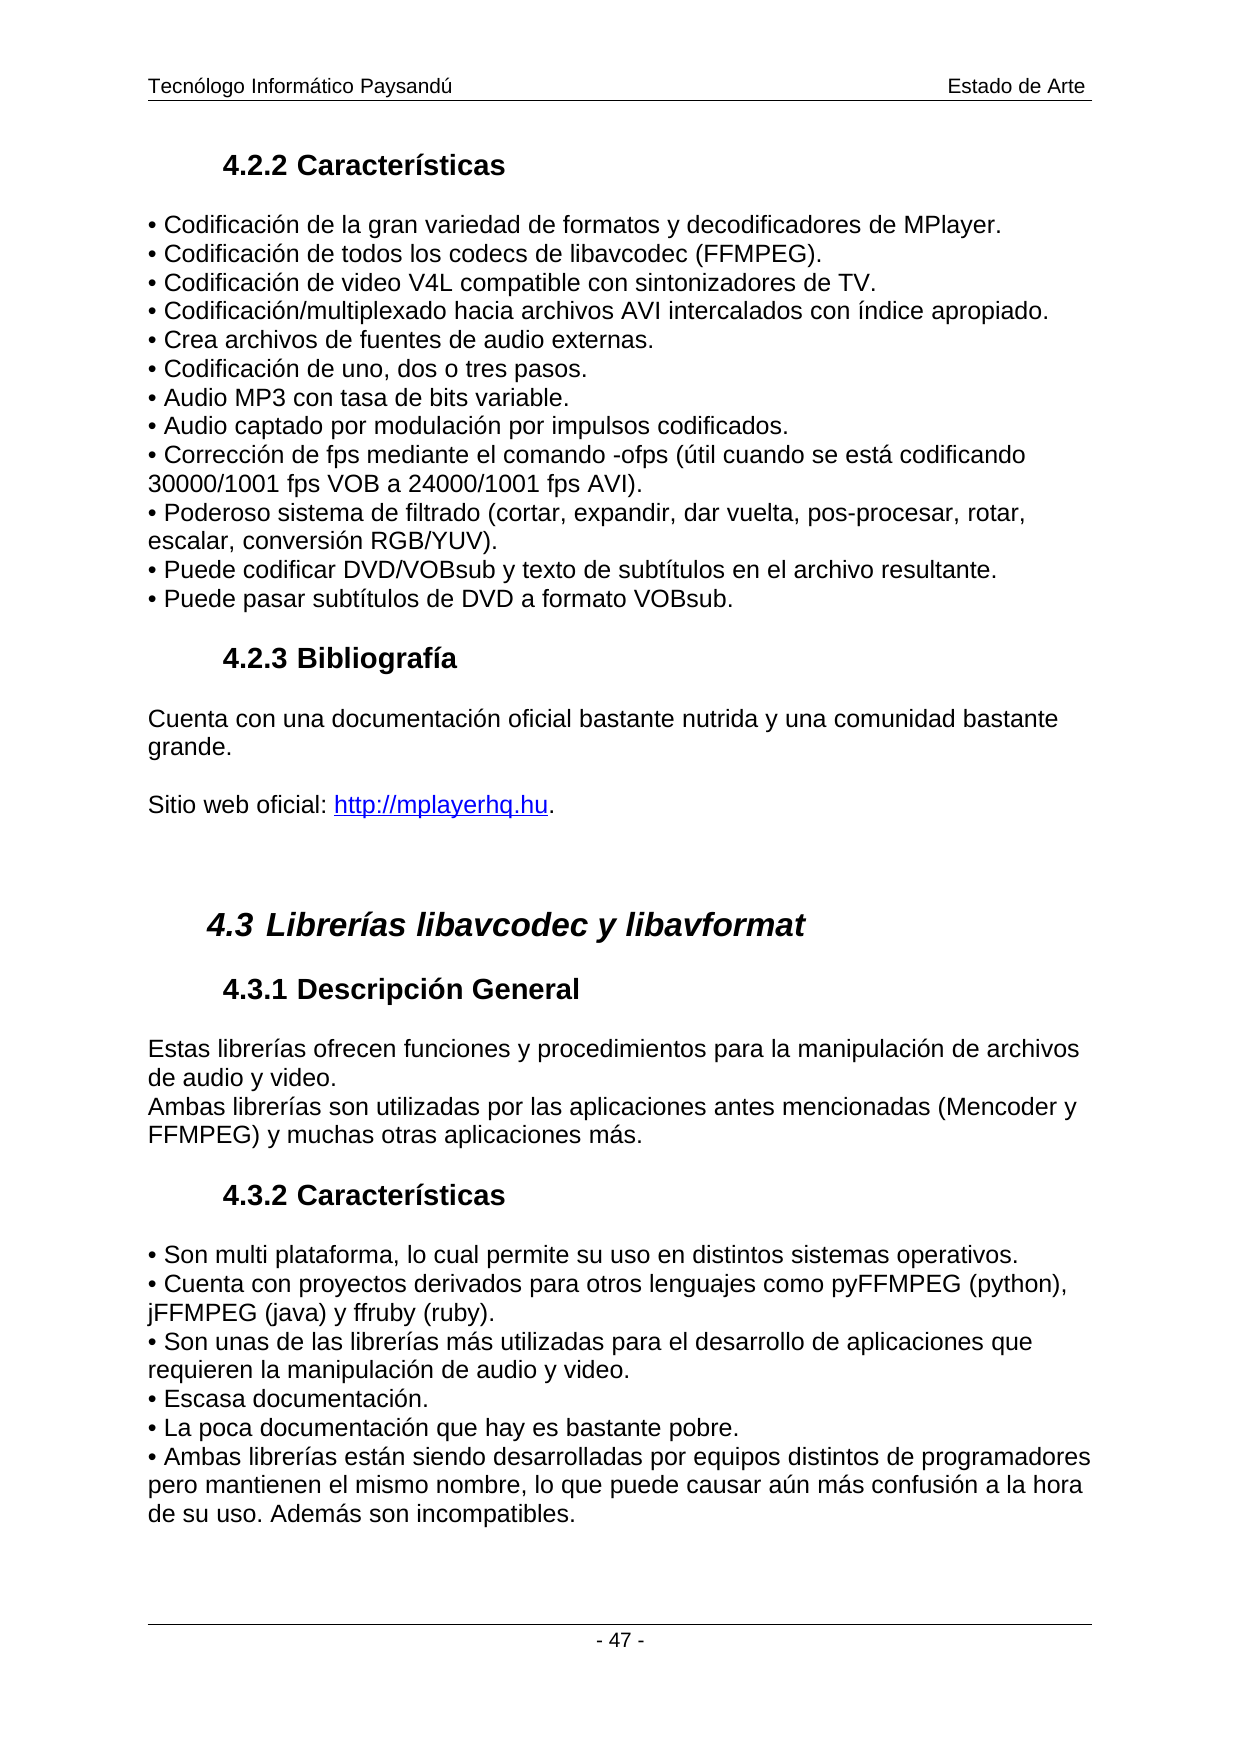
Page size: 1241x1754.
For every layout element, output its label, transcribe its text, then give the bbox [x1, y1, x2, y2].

text • Crea archivos de fuentes de audio externas. [148, 325, 1092, 354]
text • Puede codificar DVD/VOBsub y texto de subtítulos en el archivo resultante. [148, 555, 1092, 584]
text Ambas librerías son utilizadas por las aplicaciones antes mencionadas (Mencoder y FFMPEG) y muchas otras aplicaciones más. [148, 1092, 1092, 1149]
text • Codificación de uno, dos o tres pasos. [148, 354, 1092, 382]
subtitle Características [223, 148, 1092, 181]
subtitle Bibliografía [223, 641, 1092, 675]
text • La poca documentación que hay es bastante pobre. [148, 1413, 1092, 1442]
text • Escasa documentación. [148, 1384, 1092, 1413]
text • Puede pasar subtítulos de DVD a formato VOBsub. [148, 584, 1092, 612]
text • Poderoso sistema de filtrado (cortar, expandir, dar vuelta, pos-procesar, rotar, escalar, conversión RGB/YUV). [148, 497, 1092, 555]
text • Codificación de video V4L compatible con sintonizadores de TV. [148, 267, 1092, 296]
text • Audio MP3 con tasa de bits variable. [148, 382, 1092, 411]
text • Son unas de las librerías más utilizadas para el desarrollo de aplicaciones que requieren la manipulación de audio y video. [148, 1327, 1092, 1384]
text • Son multi plataforma, lo cual permite su uso en distintos sistemas operativos. [148, 1240, 1092, 1269]
text Sitio web oficial: http://mplayerhq.hu. [148, 790, 1092, 818]
text Cuenta con una documentación oficial bastante nutrida y una comunidad bastante grande. [148, 703, 1092, 761]
text • Corrección de fps mediante el comando -ofps (útil cuando se está codificando 30000/1001 fps VOB a 24000/1001 fps AVI). [148, 440, 1092, 497]
text • Ambas librerías están siendo desarrolladas por equipos distintos de programadores pero mantienen el mismo nombre, lo que puede causar aún más confusión a la hora de su uso. Además son incompatibles. [148, 1442, 1092, 1528]
text Estas librerías ofrecen funciones y procedimientos para la manipulación de archivos de audio y video. [148, 1034, 1092, 1092]
text • Codificación/multiplexado hacia archivos AVI intercalados con índice apropiado. [148, 296, 1092, 325]
text • Cuenta con proyectos derivados para otros lenguajes como pyFFMPEG (python), jFFMPEG (java) y ffruby (ruby). [148, 1269, 1092, 1327]
subtitle Descripción General [223, 972, 1092, 1006]
text • Audio captado por modulación por impulsos codificados. [148, 411, 1092, 440]
subtitle Características [223, 1178, 1092, 1212]
text • Codificación de la gran variedad de formatos y decodificadores de MPlayer. [148, 210, 1092, 239]
text • Codificación de todos los codecs de libavcodec (FFMPEG). [148, 239, 1092, 267]
subtitle Librerías libavcodec y libavformat [207, 905, 1092, 943]
